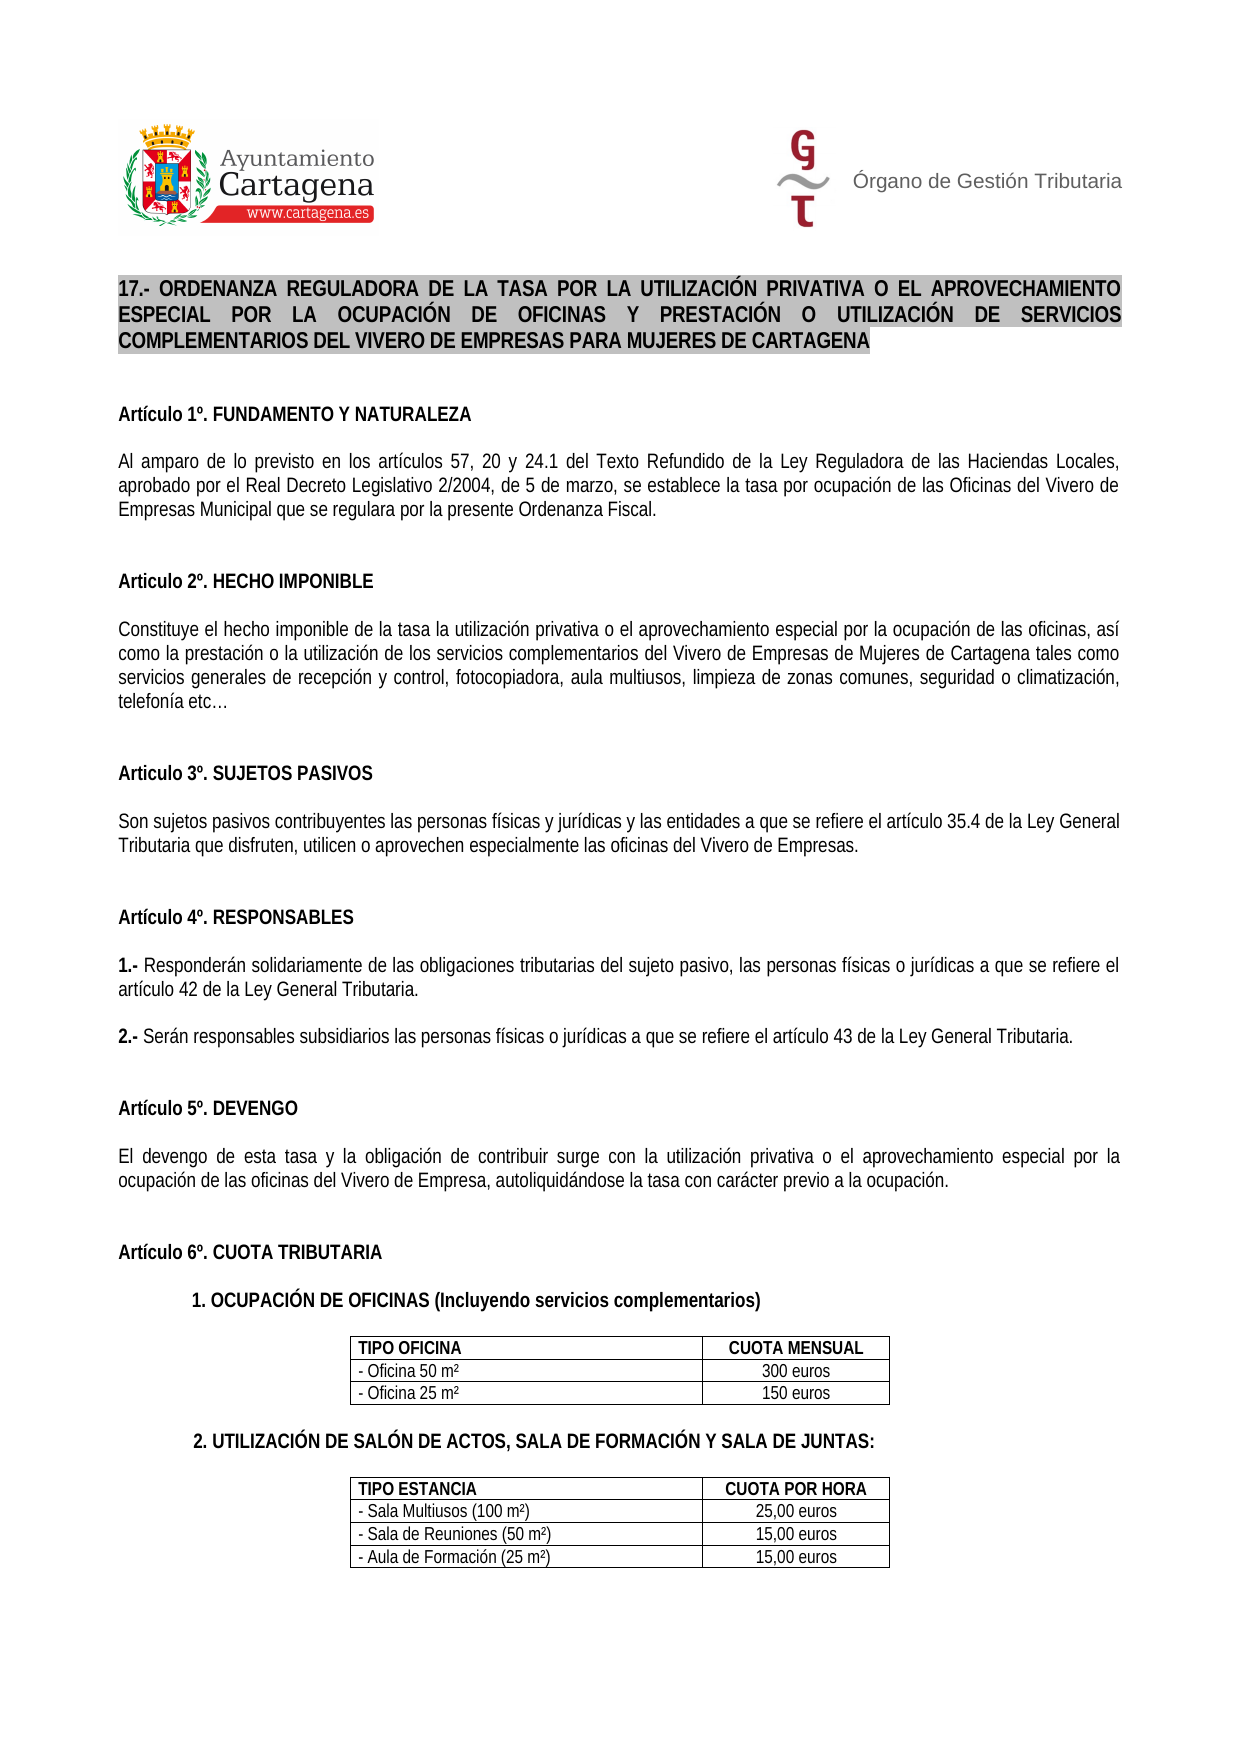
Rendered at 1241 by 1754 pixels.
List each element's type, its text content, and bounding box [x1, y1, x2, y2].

text Artículo 4º. RESPONSABLES [118, 905, 1122, 929]
text Constituye el hecho imponible de la tasa la utilización privativa o el aprovechamiento especial por la ocupación de las oficinas, así como la prestación o la utilización de los servicios complementarios del Vivero de Empresas de Mujeres de Cartagena tales como servicios generales de recepción y control, fotocopiadora, aula multiusos, limpieza de zonas comunes, seguridad o climatización, telefonía etc… [118, 617, 1122, 713]
text Artículo 6º. CUOTA TRIBUTARIA [118, 1240, 1122, 1264]
table_cell 15,00 euros [703, 1523, 889, 1544]
text Articulo 2º. HECHO IMPONIBLE [118, 569, 1122, 593]
table_header CUOTA MENSUAL [703, 1337, 889, 1358]
table_cell - Oficina 25 m² [351, 1382, 702, 1404]
table_header CUOTA POR HORA [703, 1478, 889, 1499]
text 2. UTILIZACIÓN DE SALÓN DE ACTOS, SALA DE FORMACIÓN Y SALA DE JUNTAS: [118, 1429, 1122, 1453]
text Artículo 5º. DEVENGO [118, 1096, 1122, 1120]
table_cell 25,00 euros [703, 1500, 889, 1522]
table_cell - Aula de Formación (25 m²) [351, 1546, 702, 1567]
text 1.- Responderán solidariamente de las obligaciones tributarias del sujeto pasivo, las personas físicas o jurídicas a que se refiere el artículo 42 de la Ley General Tributaria. [118, 953, 1122, 1001]
text El devengo de esta tasa y la obligación de contribuir surge con la utilización privativa o el aprovechamiento especial por la ocupación de las oficinas del Vivero de Empresa, autoliquidándose la tasa con carácter previo a la ocupación. [118, 1144, 1122, 1192]
text 2.- Serán responsables subsidiarios las personas físicas o jurídicas a que se refiere el artículo 43 de la Ley General Tributaria. [118, 1024, 1122, 1048]
table_cell - Sala Multiusos (100 m²) [351, 1500, 702, 1522]
table_header TIPO OFICINA [351, 1337, 702, 1358]
text 1. OCUPACIÓN DE OFICINAS (Incluyendo servicios complementarios) [192, 1288, 1122, 1312]
text 17.- ORDENANZA REGULADORA DE LA TASA POR LA UTILIZACIÓN PRIVATIVA O EL APROVECHAMIENTO ESPECIAL POR LA OCUPACIÓN DE OFICINAS Y PRESTACIÓN O UTILIZACIÓN DE SERVICIOS COMPLEMENTARIOS DEL VIVERO DE EMPRESAS PARA MUJERES DE CARTAGENA [118, 274, 1122, 354]
text Articulo 3º. SUJETOS PASIVOS [118, 761, 1122, 785]
table_header TIPO ESTANCIA [351, 1478, 702, 1499]
table_cell 150 euros [703, 1382, 889, 1404]
table_cell 15,00 euros [703, 1546, 889, 1567]
picture [117, 119, 379, 236]
table_cell 300 euros [703, 1360, 889, 1381]
table_cell - Sala de Reuniones (50 m²) [351, 1523, 702, 1544]
list Artículo 1º. FUNDAMENTO Y NATURALEZA [118, 402, 1122, 426]
text Al amparo de lo previsto en los artículos 57, 20 y 24.1 del Texto Refundido de la Ley Reguladora de las Haciendas Locales, aprobado por el Real Decreto Legislativo 2/2004, de 5 de marzo, se establece la tasa por ocupación de las Oficinas del Vivero de Empresas Municipal que se regulara por la presente Ordenanza Fiscal. [118, 449, 1122, 521]
table_cell - Oficina 50 m² [351, 1360, 702, 1381]
text Son sujetos pasivos contribuyentes las personas físicas y jurídicas y las entidades a que se refiere el artículo 35.4 de la Ley General Tributaria que disfruten, utilicen o aprovechen especialmente las oficinas del Vivero de Empresas. [118, 809, 1122, 857]
